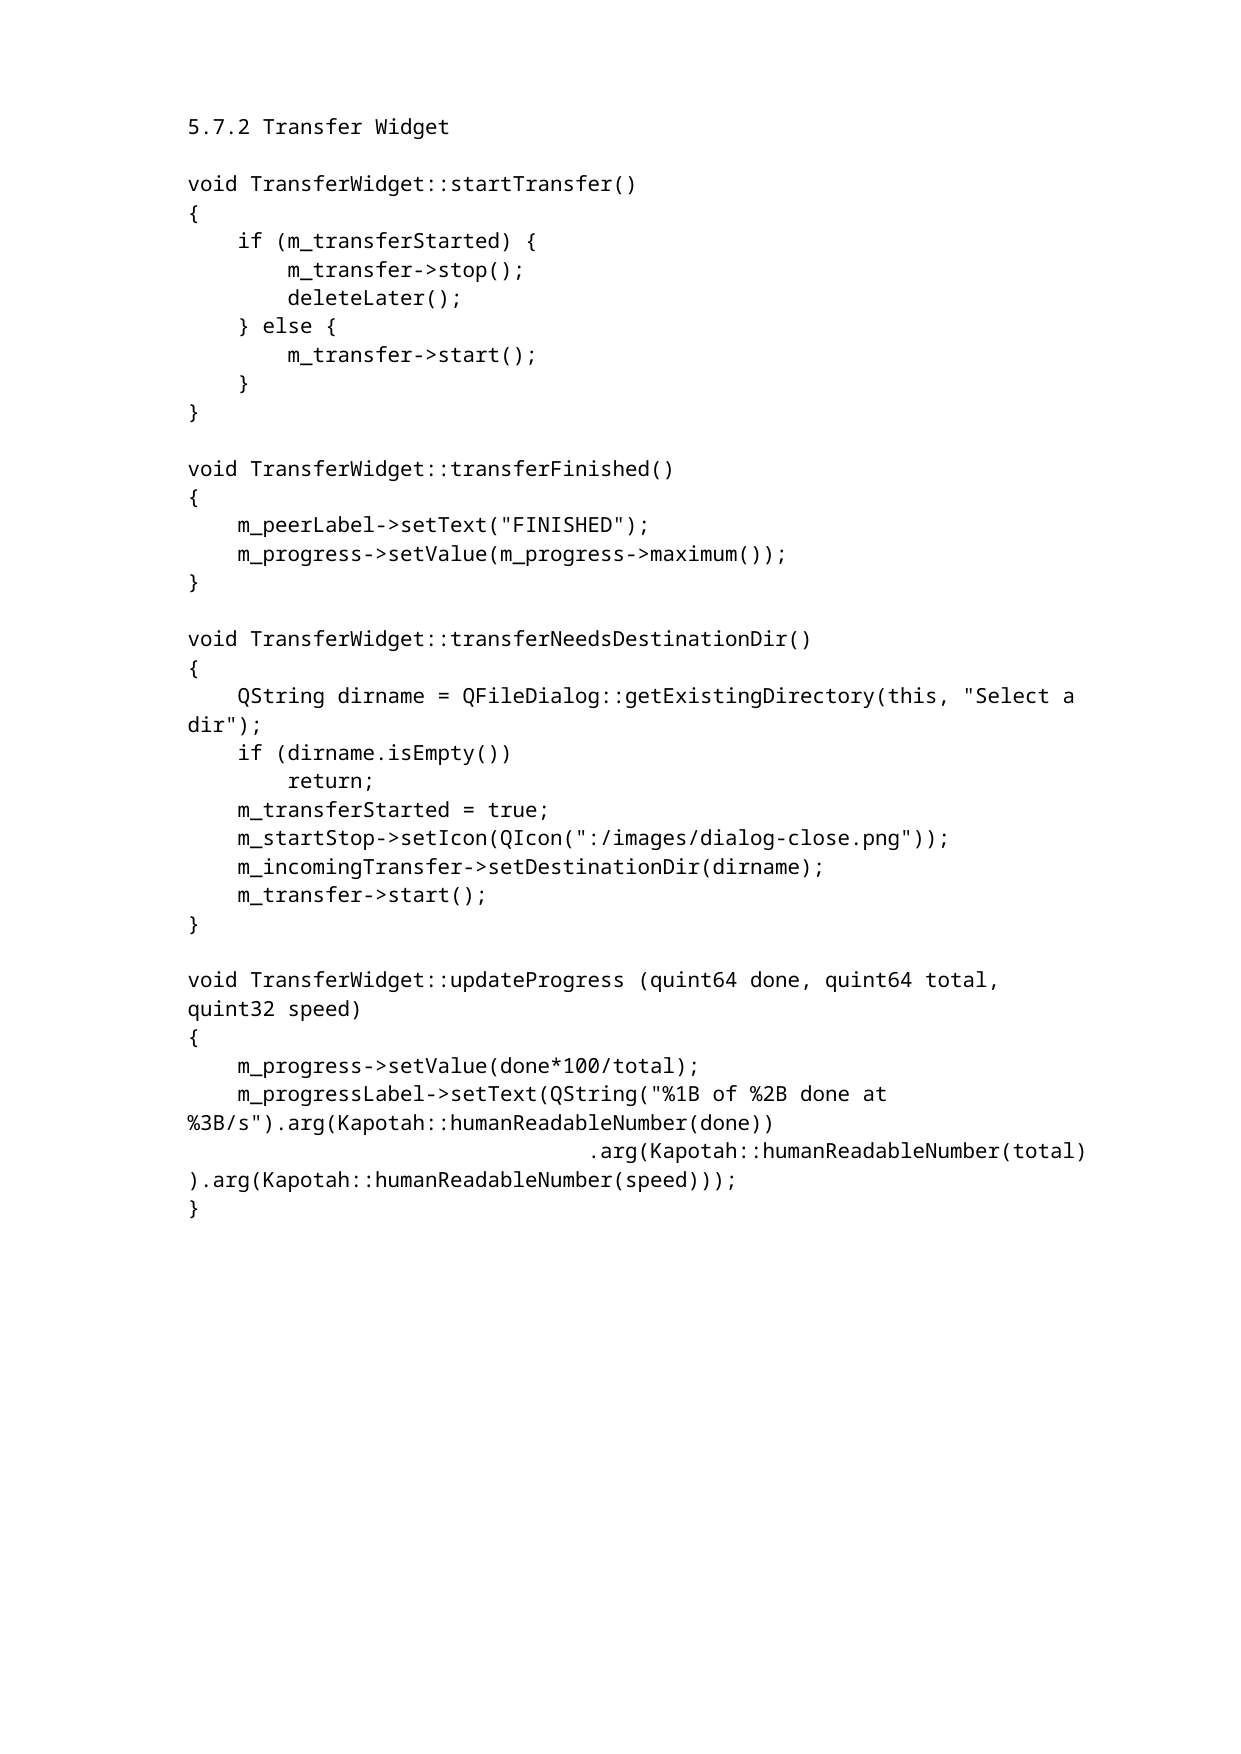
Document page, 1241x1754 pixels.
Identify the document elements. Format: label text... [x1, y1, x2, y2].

text deleteLater(); [187, 283, 1091, 312]
text 5.7.2 Transfer Widget [187, 112, 1091, 141]
text m_transfer->start(); [187, 880, 1091, 909]
text } [187, 397, 1091, 425]
text if (m_transferStarted) { [187, 226, 1091, 255]
text m_incomingTransfer->setDestinationDir(dirname); [187, 852, 1091, 880]
text { [187, 482, 1091, 511]
text .arg(Kapotah::humanReadableNumber(total)).arg(Kapotah::humanReadableNumber(speed))); [187, 1136, 1091, 1193]
text void TransferWidget::transferNeedsDestinationDir() [187, 624, 1091, 653]
text } else { [187, 312, 1091, 340]
text void TransferWidget::startTransfer() [187, 169, 1091, 198]
text void TransferWidget::updateProgress (quint64 done, quint64 total, quint32 speed) [187, 966, 1091, 1022]
text } [187, 368, 1091, 397]
text void TransferWidget::transferFinished() [187, 454, 1091, 482]
text m_transferStarted = true; [187, 795, 1091, 823]
text } [187, 909, 1091, 937]
text QString dirname = QFileDialog::getExistingDirectory(this, "Select a dir"); [187, 681, 1091, 738]
text m_progress->setValue(m_progress->maximum()); [187, 539, 1091, 567]
text } [187, 1193, 1091, 1222]
text } [187, 567, 1091, 596]
text m_progress->setValue(done*100/total); [187, 1051, 1091, 1079]
text { [187, 198, 1091, 226]
text m_progressLabel->setText(QString("%1B of %2B done at %3B/s").arg(Kapotah::humanReadableNumber(done)) [187, 1079, 1091, 1136]
text m_transfer->stop(); [187, 255, 1091, 283]
text { [187, 1022, 1091, 1051]
text m_startStop->setIcon(QIcon(":/images/dialog-close.png")); [187, 823, 1091, 852]
text m_transfer->start(); [187, 340, 1091, 368]
text if (dirname.isEmpty()) [187, 738, 1091, 767]
text m_peerLabel->setText("FINISHED"); [187, 511, 1091, 539]
text return; [187, 767, 1091, 795]
text { [187, 653, 1091, 681]
